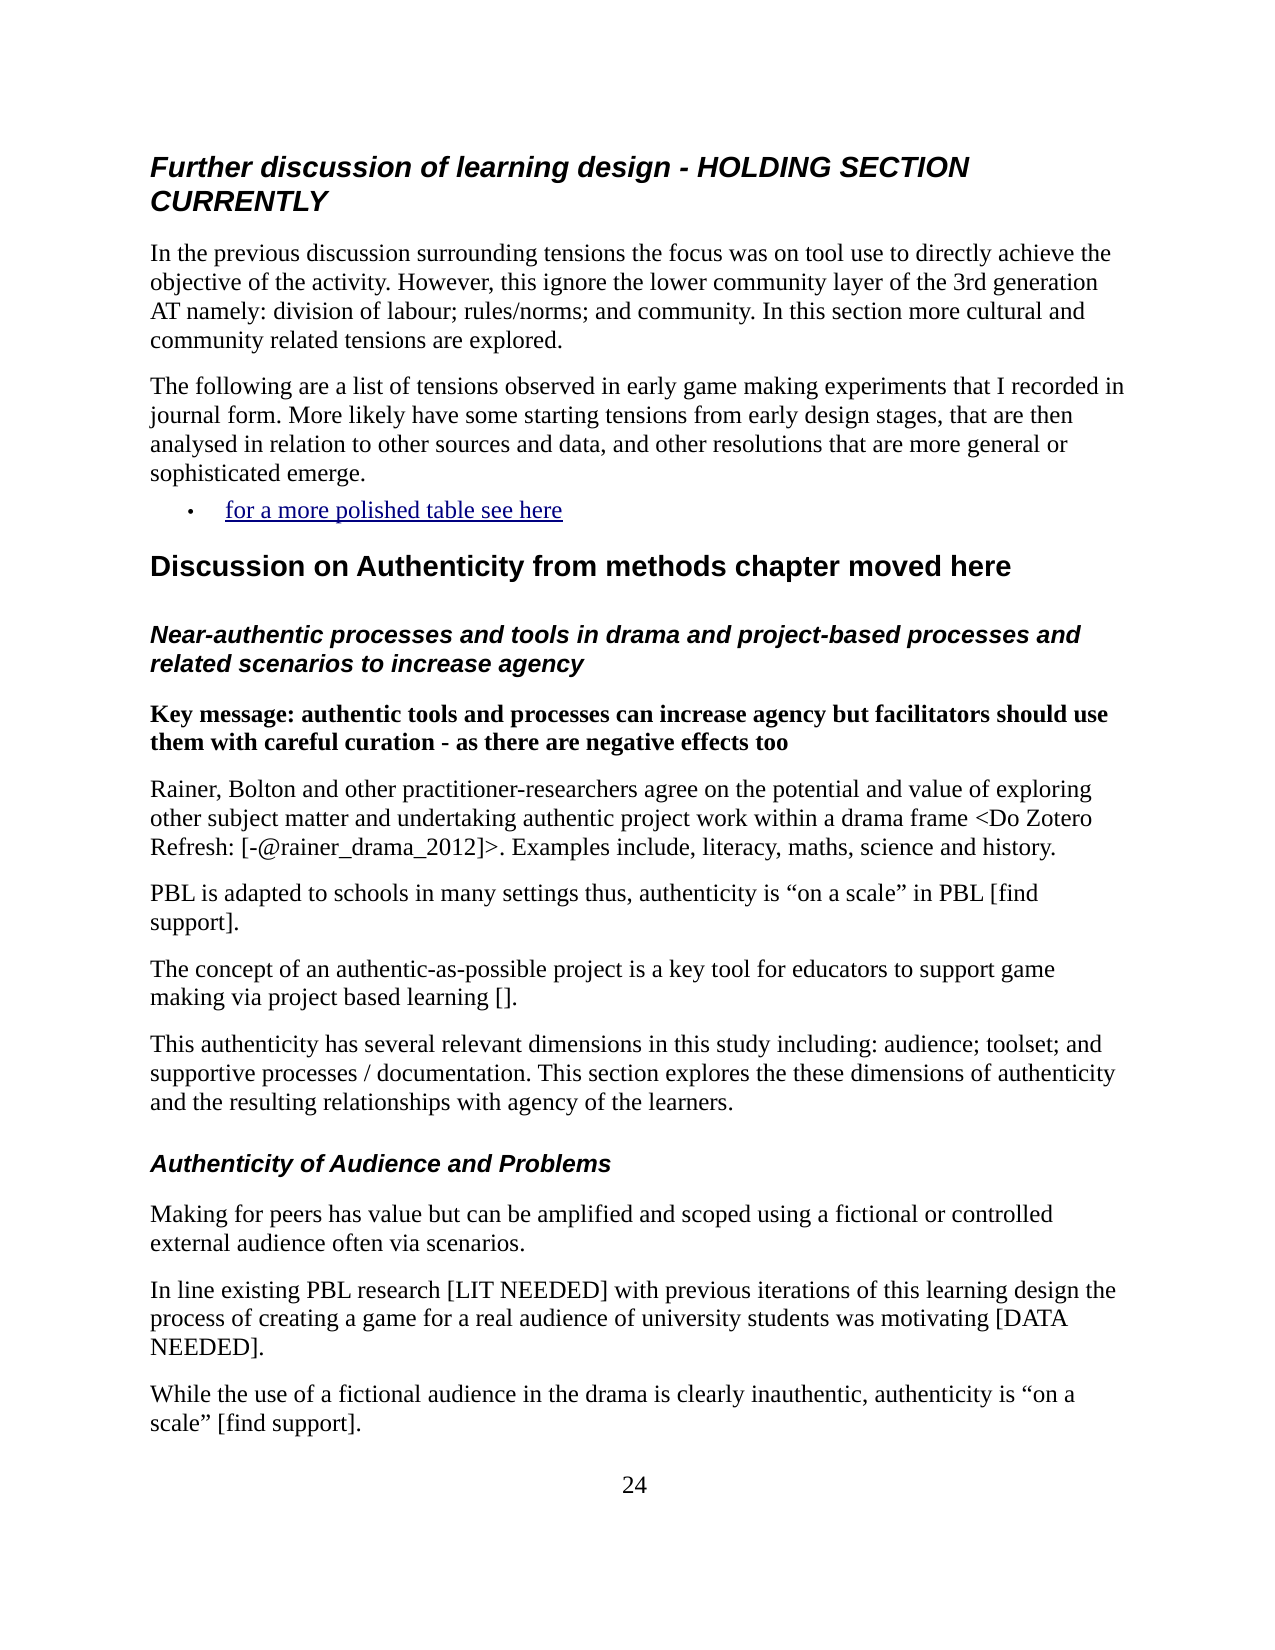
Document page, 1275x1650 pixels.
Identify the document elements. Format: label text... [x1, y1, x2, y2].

text The following are a list of tensions observed in early game making experiments that I recorded in journal form. More likely have some starting tensions from early design stages, that are then analysed in relation to other sources and data, and other resolutions that are more general or sophisticated emerge. [150, 371, 1125, 486]
text In line existing PBL research [LIT NEEDED] with previous iterations of this learning design the process of creating a game for a real audience of university students was motivating [DATA NEEDED]. [150, 1275, 1125, 1361]
subtitle Authenticity of Audience and Problems [150, 1149, 1125, 1178]
subtitle Discussion on Authenticity from methods chapter moved here [150, 549, 1125, 583]
text PBL is adapted to schools in many settings thus, authenticity is “on a scale” in PBL [find support]. [150, 878, 1125, 936]
text While the use of a fictional audience in the drama is clearly inauthentic, authenticity is “on a scale” [find support]. [150, 1379, 1125, 1436]
text Making for peers has value but can be amplified and scoped using a fictional or controlled external audience often via scenarios. [150, 1199, 1125, 1257]
text The concept of an authentic-as-possible project is a key tool for educators to support game making via project based learning []. [150, 954, 1125, 1011]
text This authenticity has several relevant dimensions in this study including: audience; toolset; and supportive processes / documentation. This section explores the these dimensions of authenticity and the resulting relationships with agency of the learners. [150, 1029, 1125, 1115]
text Rainer, Bolton and other practitioner-researchers agree on the potential and value of exploring other subject matter and undertaking authentic project work within a drama frame <Do Zotero Refresh: [-@rainer_drama_2012]>. Examples include, literacy, maths, science and history. [150, 774, 1125, 860]
subtitle Near-authentic processes and tools in drama and project-based processes and related scenarios to increase agency [150, 620, 1125, 677]
list for a more polished table see here [187, 495, 1125, 524]
text Key message: authentic tools and processes can increase agency but facilitators should use them with careful curation - as there are negative effects too [150, 699, 1125, 756]
subtitle Further discussion of learning design - HOLDING SECTION CURRENTLY [150, 150, 1125, 217]
text In the previous discussion surrounding tensions the focus was on tool use to directly achieve the objective of the activity. However, this ignore the lower community layer of the 3rd generation AT namely: division of labour; rules/norms; and community. In this section more cultural and community related tensions are explored. [150, 238, 1125, 353]
